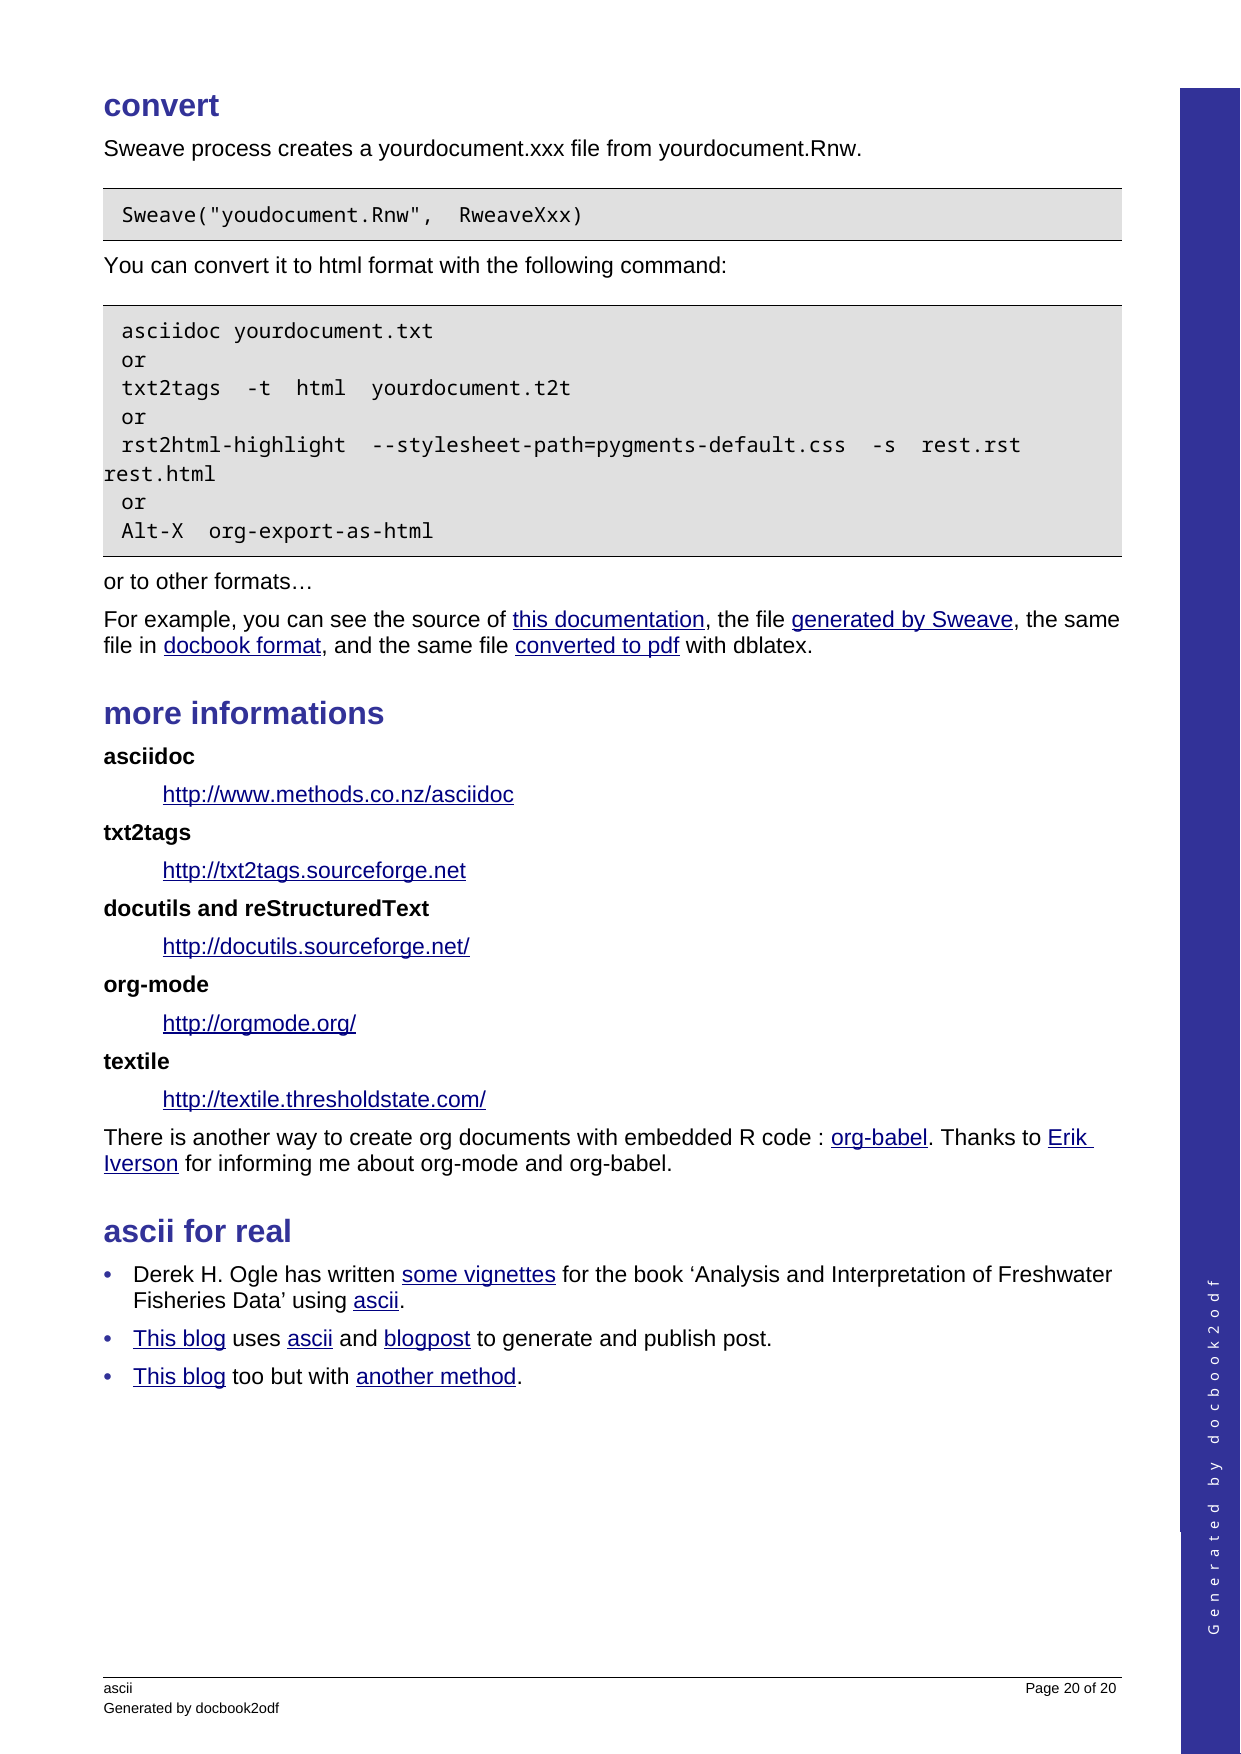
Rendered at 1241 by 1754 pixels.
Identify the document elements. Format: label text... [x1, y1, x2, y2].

text Sweave process creates a yourdocument.xxx file from yourdocument.Rnw. [103, 135, 1122, 162]
text http://docutils.sourceforge.net/ [162, 933, 1122, 960]
text or to other formats… [103, 568, 1122, 594]
text There is another way to create org documents with embedded R code : org-babel. Thanks to Erik Iverson for informing me about org-mode and org-babel. [103, 1124, 1122, 1177]
text For example, you can see the source of this documentation, the file generated by Sweave, the same file in docbook format, and the same file converted to pdf with dblatex. [103, 606, 1122, 659]
text Alt-X org-export-as-html [103, 504, 1122, 556]
list This blog too but with another method. [103, 1363, 1122, 1390]
list This blog uses ascii and blogpost to generate and publish post. [103, 1325, 1122, 1352]
text http://textile.thresholdstate.com/ [162, 1086, 1122, 1112]
text org-mode [103, 971, 1122, 998]
subtitle convert [103, 87, 1122, 124]
text asciidoc yourdocument.txt [103, 306, 1122, 345]
text http://orgmode.org/ [162, 1009, 1122, 1036]
text textile [103, 1048, 1122, 1074]
text http://www.methods.co.nz/asciidoc [162, 781, 1122, 807]
text rst2html-highlight --stylesheet-path=pygments-default.css -s rest.rst rest.html [103, 430, 1122, 487]
list Derek H. Ogle has written some vignettes for the book ‘Analysis and Interpretation of Freshwater Fisheries Data’ using ascii. [103, 1261, 1122, 1313]
text or [103, 345, 1122, 373]
text txt2tags [103, 819, 1122, 845]
text docutils and reStructuredText [103, 895, 1122, 922]
text or [103, 402, 1122, 430]
text You can convert it to html format with the following command: [103, 252, 1122, 278]
text asciidoc [103, 743, 1122, 769]
subtitle more informations [103, 694, 1122, 731]
text or [103, 487, 1122, 504]
subtitle ascii for real [103, 1212, 1122, 1249]
text http://txt2tags.sourceforge.net [162, 857, 1122, 883]
text txt2tags -t html yourdocument.t2t [103, 373, 1122, 402]
text Sweave("youdocument.Rnw", RweaveXxx) [103, 189, 1122, 240]
